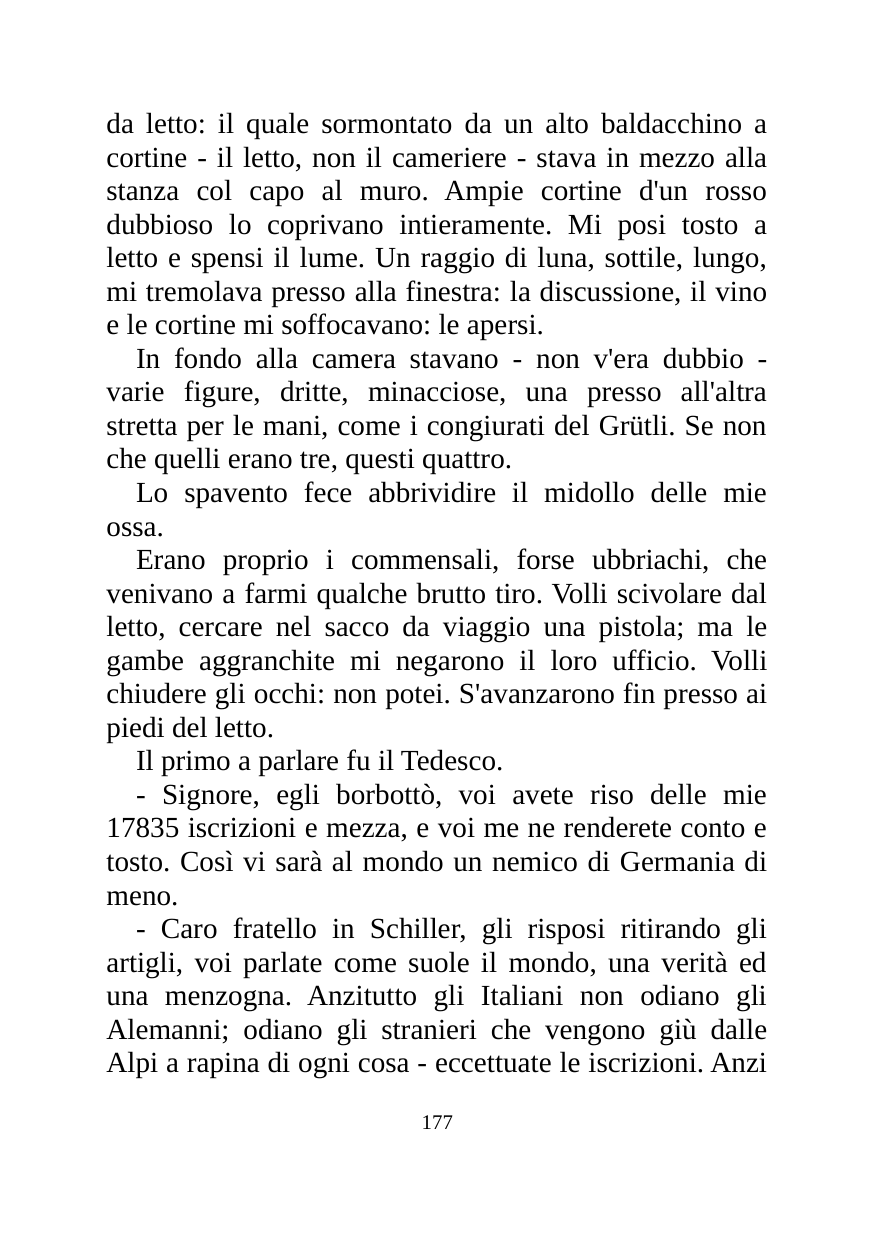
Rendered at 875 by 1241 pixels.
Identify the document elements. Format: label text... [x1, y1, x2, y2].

text - Signore, egli borbottò, voi avete riso delle mie 17835 iscrizioni e mezza, e voi me ne renderete conto e tosto. Così vi sarà al mondo un nemico di Germania di meno. [106, 777, 768, 911]
text da letto: il quale sormontato da un alto baldacchino a cortine - il letto, non il cameriere - stava in mezzo alla stanza col capo al muro. Ampie cortine d'un rosso dubbioso lo coprivano intieramente. Mi posi tosto a letto e spensi il lume. Un raggio di luna, sottile, lungo, mi tremolava presso alla finestra: la discussione, il vino e le cortine mi soffocavano: le apersi. [106, 106, 768, 341]
text In fondo alla camera stavano - non v'era dubbio - varie figure, dritte, minacciose, una presso all'altra stretta per le mani, come i congiurati del Grütli. Se non che quelli erano tre, questi quattro. [106, 341, 768, 475]
text Lo spavento fece abbrividire il midollo delle mie ossa. [106, 475, 768, 542]
text Il primo a parlare fu il Tedesco. [106, 743, 768, 777]
text Erano proprio i commensali, forse ubbriachi, che venivano a farmi qualche brutto tiro. Volli scivolare dal letto, cercare nel sacco da viaggio una pistola; ma le gambe aggranchite mi negarono il loro ufficio. Volli chiudere gli occhi: non potei. S'avanzarono fin presso ai piedi del letto. [106, 542, 768, 743]
text - Caro fratello in Schiller, gli risposi ritirando gli artigli, voi parlate come suole il mondo, una verità ed una menzogna. Anzitutto gli Italiani non odiano gli Alemanni; odiano gli stranieri che vengono giù dalle Alpi a rapina di ogni cosa - eccettuate le iscrizioni. Anzi [106, 911, 768, 1079]
